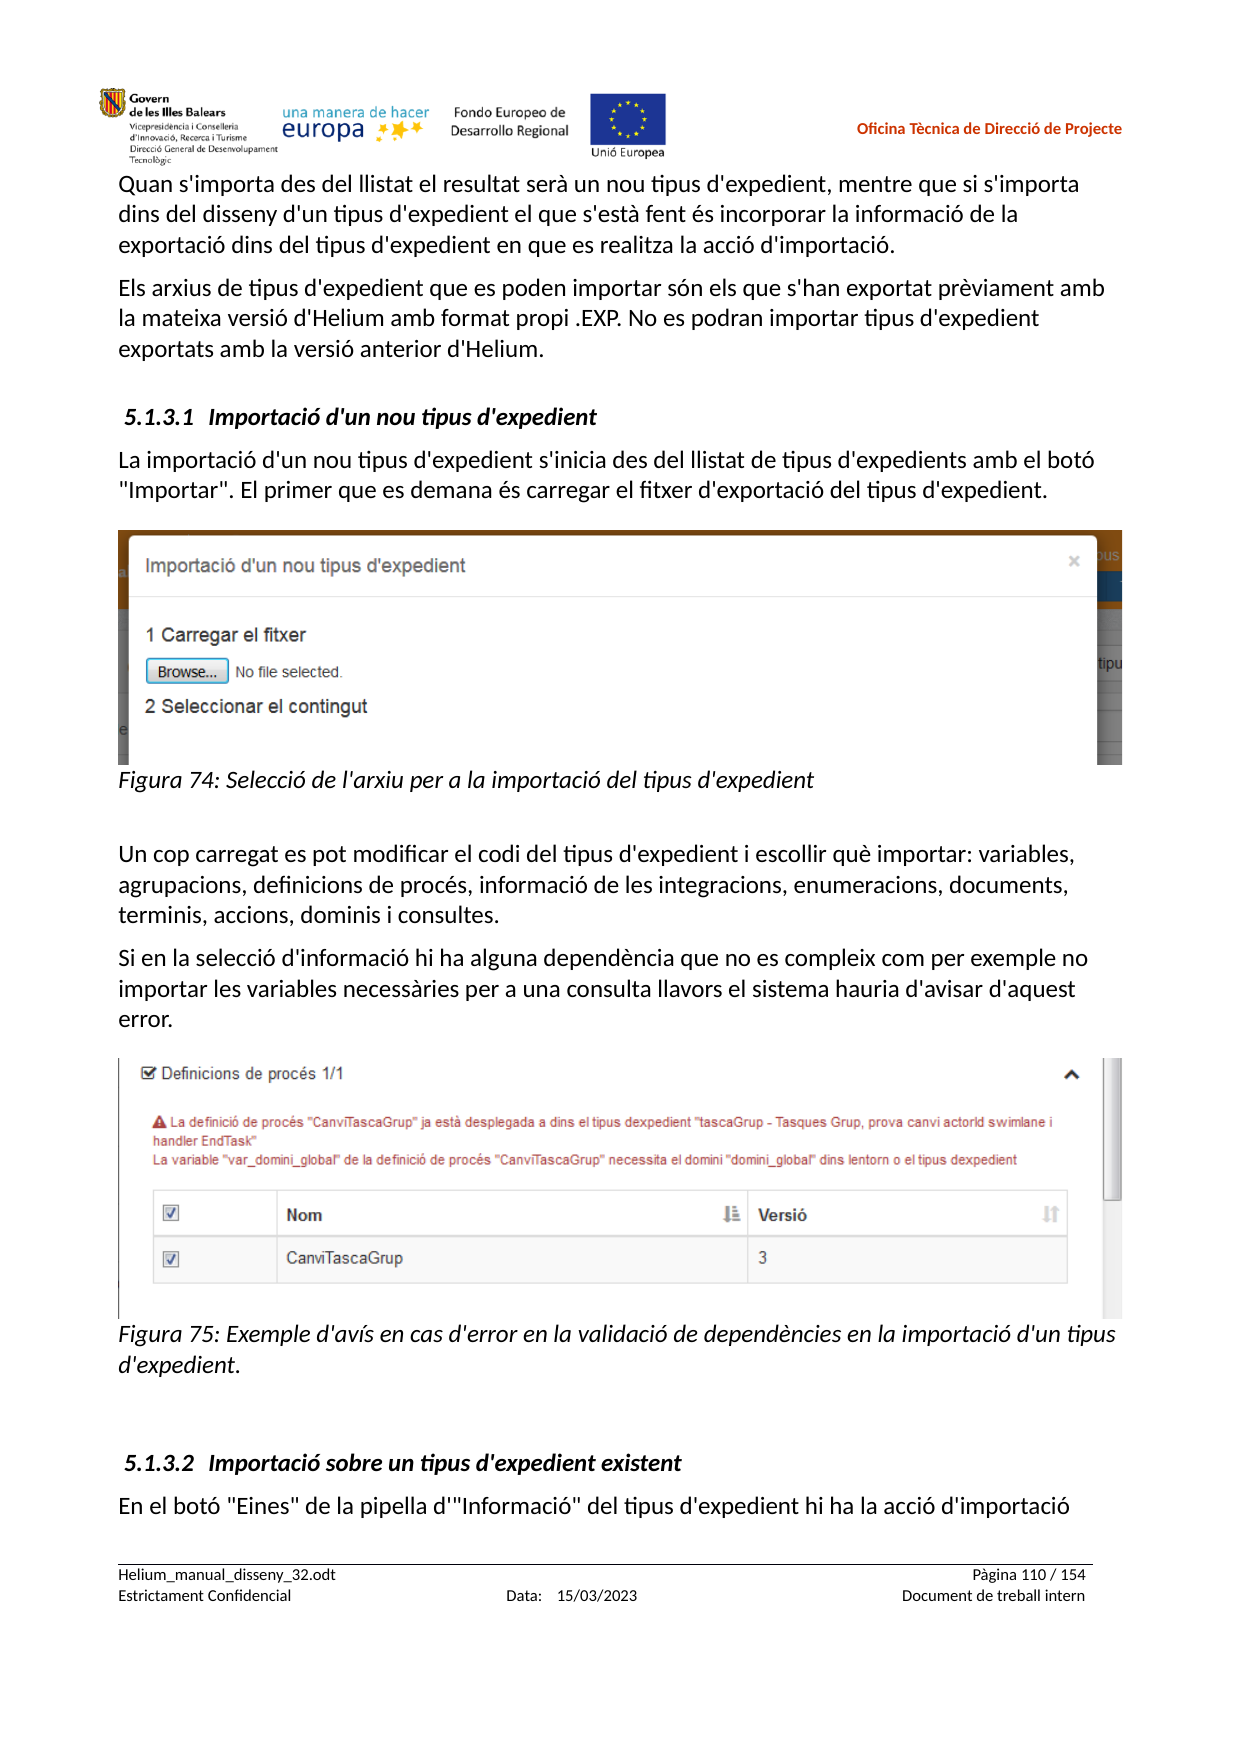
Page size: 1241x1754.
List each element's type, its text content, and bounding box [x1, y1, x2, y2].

text Figura 74: Selecció de l'arxiu per a la importació del tipus d'expedient [118, 765, 1122, 795]
text Quan s'importa des del llistat el resultat serà un nou tipus d'expedient, mentre que si s'importa dins del disseny d'un tipus d'expedient el que s'està fent és incorporar la informació de la exportació dins del tipus d'expedient en que es realitza la acció d'importació. [118, 168, 1122, 259]
picture [99, 87, 668, 166]
text La importació d'un nou tipus d'expedient s'inicia des del llistat de tipus d'expedients amb el botó "Importar". El primer que es demana és carregar el fitxer d'exportació del tipus d'expedient. [118, 444, 1122, 505]
text Un cop carregat es pot modificar el codi del tipus d'expedient i escollir què importar: variables, agrupacions, definicions de procés, informació de les integracions, enumeracions, documents, terminis, accions, dominis i consultes. [118, 838, 1122, 930]
subtitle Importació d'un nou tipus d'expedient [118, 401, 1122, 431]
text Figura 75: Exemple d'avís en cas d'error en la validació de dependències en la importació d'un tipus d'expedient. [118, 1319, 1122, 1379]
text En el botó "Eines" de la pipella d'"Informació" del tipus d'expedient hi ha la acció d'importació [118, 1490, 1122, 1521]
subtitle Importació sobre un tipus d'expedient existent [118, 1447, 1122, 1478]
picture [118, 530, 1123, 765]
text Si en la selecció d'informació hi ha alguna dependència que no es compleix com per exemple no importar les variables necessàries per a una consulta llavors el sistema hauria d'avisar d'aquest error. [118, 942, 1122, 1034]
text Els arxius de tipus d'expedient que es poden importar són els que s'han exportat prèviament amb la mateixa versió d'Helium amb format propi .EXP. No es podran importar tipus d'expedient exportats amb la versió anterior d'Helium. [118, 272, 1122, 363]
picture [118, 1058, 1123, 1319]
